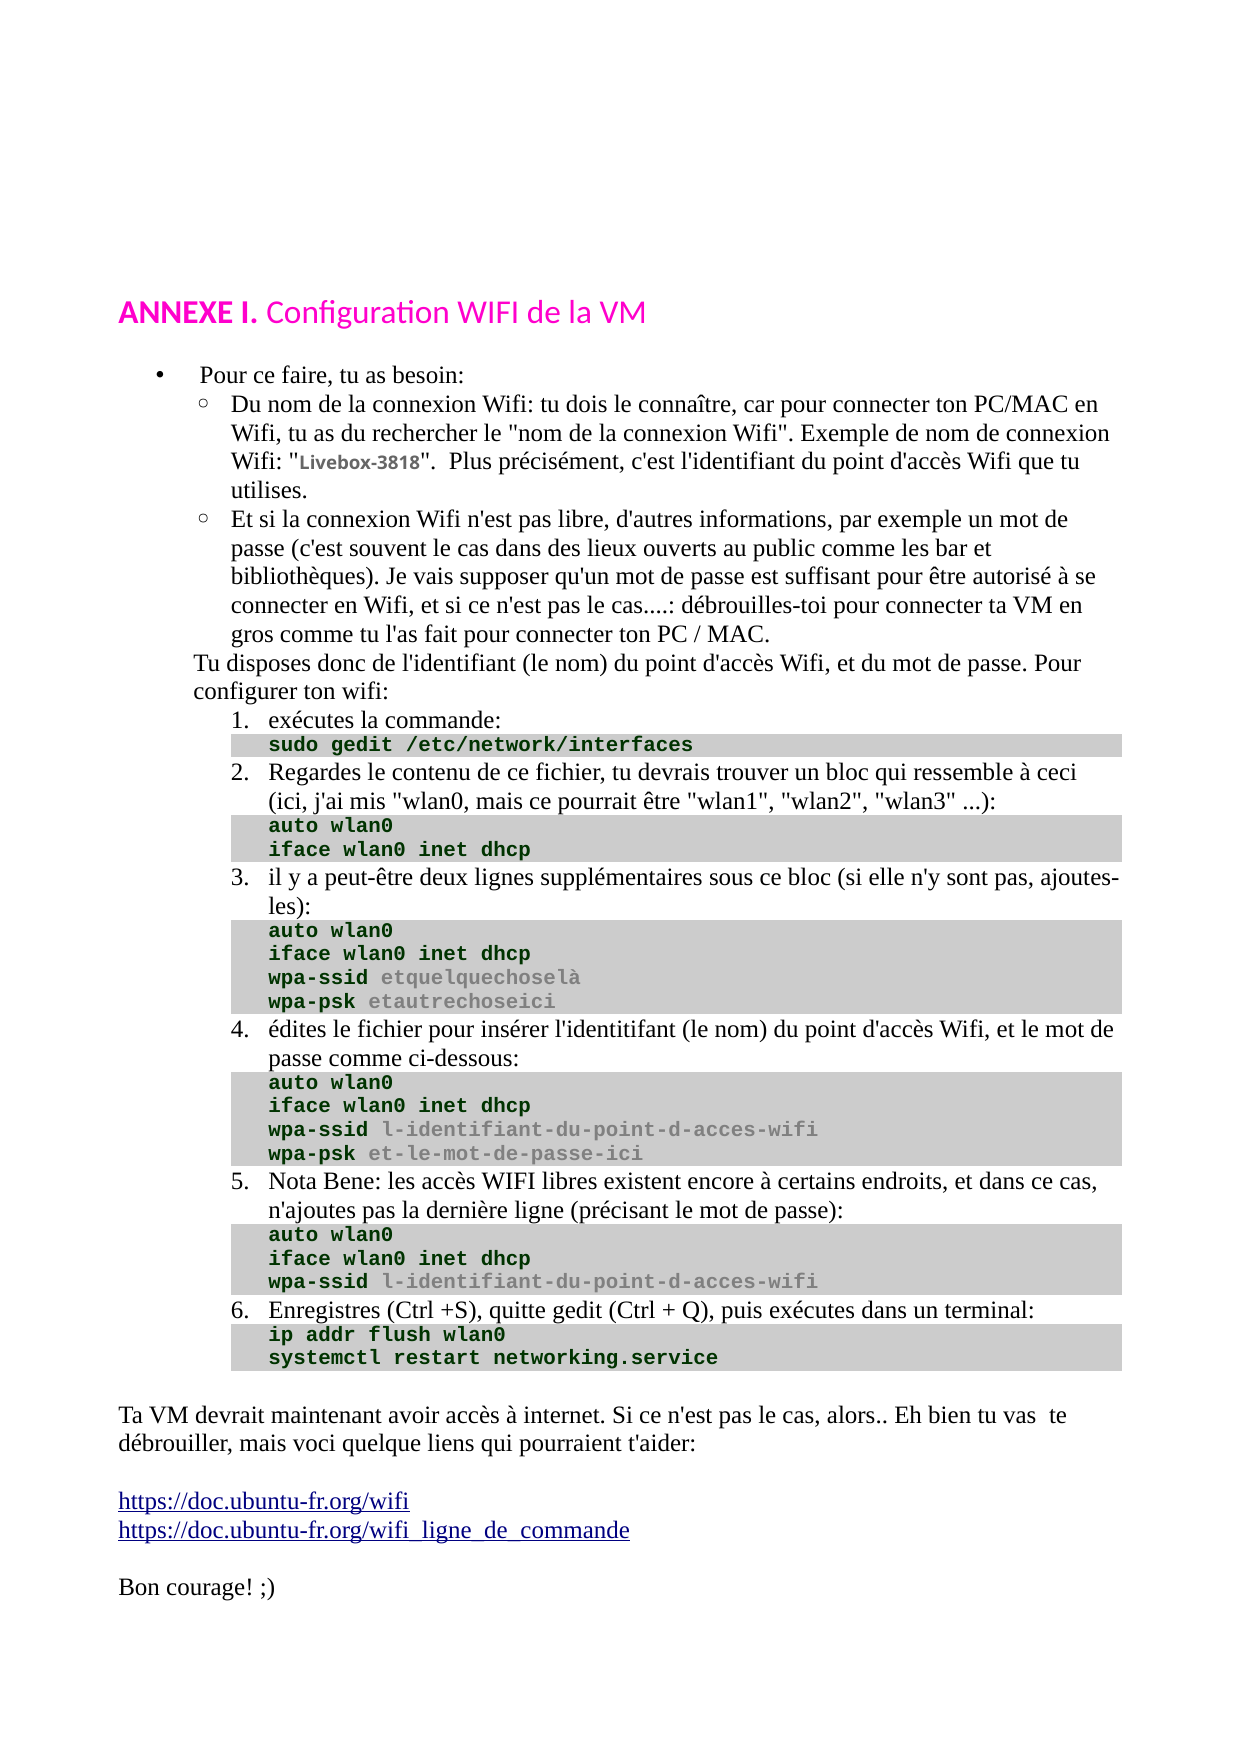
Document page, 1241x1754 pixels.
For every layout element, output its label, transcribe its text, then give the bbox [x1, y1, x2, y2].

list iface wlan0 inet dhcp [231, 943, 1122, 967]
list wpa-ssid etquelquechoselà [231, 967, 1122, 991]
list iface wlan0 inet dhcp [231, 839, 1122, 862]
list Pour ce faire, tu as besoin: [156, 360, 1122, 389]
list Du nom de la connexion Wifi: tu dois le connaître, car pour connecter ton PC/MAC en Wifi, tu as du rechercher le "nom de la connexion Wifi". Exemple de nom de connexion Wifi: "Livebox-3818". Plus précisément, c'est l'identifiant du point d'accès Wifi que tu utilises. [193, 389, 1122, 504]
list auto wlan0 [231, 815, 1122, 839]
list il y a peut-être deux lignes supplémentaires sous ce bloc (si elle n'y sont pas, ajoutes-les): [231, 862, 1122, 920]
list Regardes le contenu de ce fichier, tu devrais trouver un bloc qui ressemble à ceci (ici, j'ai mis "wlan0, mais ce pourrait être "wlan1", "wlan2", "wlan3" ...): [231, 757, 1122, 815]
list Tu disposes donc de l'identifiant (le nom) du point d'accès Wifi, et du mot de passe. Pour configurer ton wifi: [156, 648, 1122, 705]
list iface wlan0 inet dhcp [231, 1248, 1122, 1271]
list systemctl restart networking.service [231, 1347, 1122, 1371]
text Ta VM devrait maintenant avoir accès à internet. Si ce n'est pas le cas, alors.. Eh bien tu vas te débrouiller, mais voci quelque liens qui pourraient t'aider: [118, 1400, 1122, 1457]
list sudo gedit /etc/network/interfaces [231, 734, 1122, 757]
list ip addr flush wlan0 [231, 1324, 1122, 1347]
list auto wlan0 [231, 920, 1122, 943]
list wpa-psk et-le-mot-de-passe-ici [231, 1143, 1122, 1166]
text ANNEXE I. Configuration WIFI de la VM [118, 291, 1122, 331]
text https://doc.ubuntu-fr.org/wifi_ligne_de_commande [118, 1515, 1122, 1543]
text https://doc.ubuntu-fr.org/wifi [118, 1486, 1122, 1515]
list Et si la connexion Wifi n'est pas libre, d'autres informations, par exemple un mot de passe (c'est souvent le cas dans des lieux ouverts au public comme les bar et bibliothèques). Je vais supposer qu'un mot de passe est suffisant pour être autorisé à se connecter en Wifi, et si ce n'est pas le cas....: débrouilles-toi pour connecter ta VM en gros comme tu l'as fait pour connecter ton PC / MAC. [193, 504, 1122, 648]
list auto wlan0 [231, 1072, 1122, 1096]
list iface wlan0 inet dhcp [231, 1096, 1122, 1119]
text Bon courage! ;) [118, 1572, 1122, 1601]
list wpa-ssid l-identifiant-du-point-d-acces-wifi [231, 1271, 1122, 1295]
list exécutes la commande: [231, 705, 1122, 734]
list édites le fichier pour insérer l'identitifant (le nom) du point d'accès Wifi, et le mot de passe comme ci-dessous: [231, 1014, 1122, 1072]
list wpa-psk etautrechoseici [231, 991, 1122, 1014]
list wpa-ssid l-identifiant-du-point-d-acces-wifi [231, 1119, 1122, 1143]
list Enregistres (Ctrl +S), quitte gedit (Ctrl + Q), puis exécutes dans un terminal: [231, 1295, 1122, 1324]
list auto wlan0 [231, 1224, 1122, 1248]
list Nota Bene: les accès WIFI libres existent encore à certains endroits, et dans ce cas, n'ajoutes pas la dernière ligne (précisant le mot de passe): [231, 1166, 1122, 1224]
